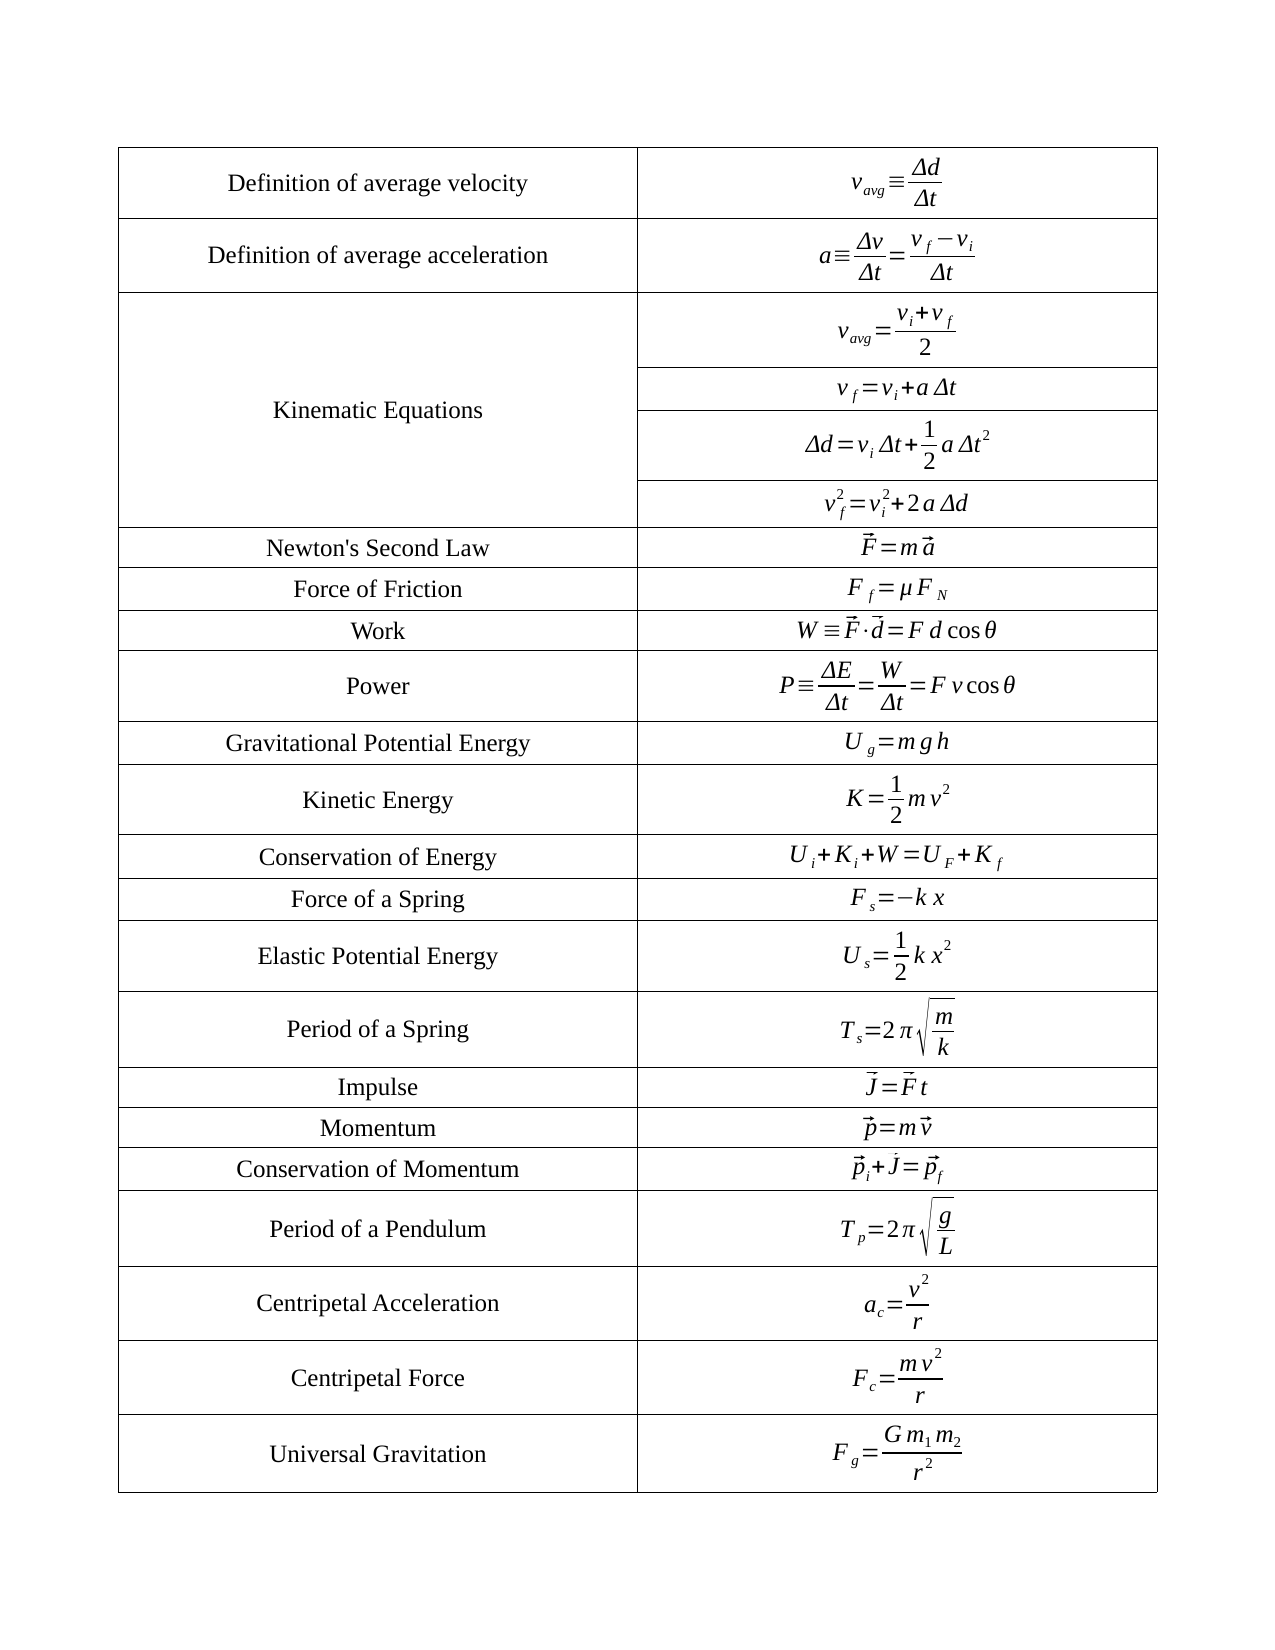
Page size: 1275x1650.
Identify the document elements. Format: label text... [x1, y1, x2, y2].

table_cell [638, 1108, 1157, 1147]
table_header Definition of average velocity [119, 148, 637, 218]
table_cell Definition of average acceleration [119, 219, 637, 292]
table_cell [638, 481, 1157, 527]
table_cell [638, 219, 1157, 292]
table_cell [638, 568, 1157, 610]
table_cell [638, 1267, 1157, 1340]
table_cell Force of a Spring [119, 879, 637, 920]
table_cell Universal Gravitation [119, 1415, 637, 1492]
table_cell [638, 1415, 1157, 1492]
table_cell [638, 879, 1157, 920]
table_cell Force of Friction [119, 568, 637, 610]
table_cell Momentum [119, 1108, 637, 1147]
table_header [638, 148, 1157, 218]
table_cell [638, 1341, 1157, 1414]
table_cell Conservation of Momentum [119, 1148, 637, 1190]
table_cell [638, 921, 1157, 991]
table_cell [638, 368, 1157, 409]
table_cell Newton's Second Law [119, 528, 637, 567]
table_cell Period of a Spring [119, 992, 637, 1067]
table_cell Elastic Potential Energy [119, 921, 637, 991]
table_cell [638, 1148, 1157, 1190]
table_cell [638, 992, 1157, 1067]
table_cell [638, 835, 1157, 877]
table_cell Impulse [119, 1068, 637, 1107]
table_cell Centripetal Acceleration [119, 1267, 637, 1340]
table_cell [638, 411, 1157, 480]
table_cell [638, 528, 1157, 567]
table_cell Kinetic Energy [119, 765, 637, 834]
table_cell [638, 651, 1157, 721]
table_cell Centripetal Force [119, 1341, 637, 1414]
table_cell [638, 765, 1157, 834]
table_cell [638, 1191, 1157, 1266]
table_cell [638, 293, 1157, 367]
table_cell Kinematic Equations [119, 293, 637, 527]
table_cell [638, 1068, 1157, 1107]
table_cell Work [119, 611, 637, 650]
table_cell Period of a Pendulum [119, 1191, 637, 1266]
table_cell Power [119, 651, 637, 721]
table_cell [638, 611, 1157, 650]
table_cell [638, 722, 1157, 764]
table_cell Conservation of Energy [119, 835, 637, 877]
table_cell Gravitational Potential Energy [119, 722, 637, 764]
